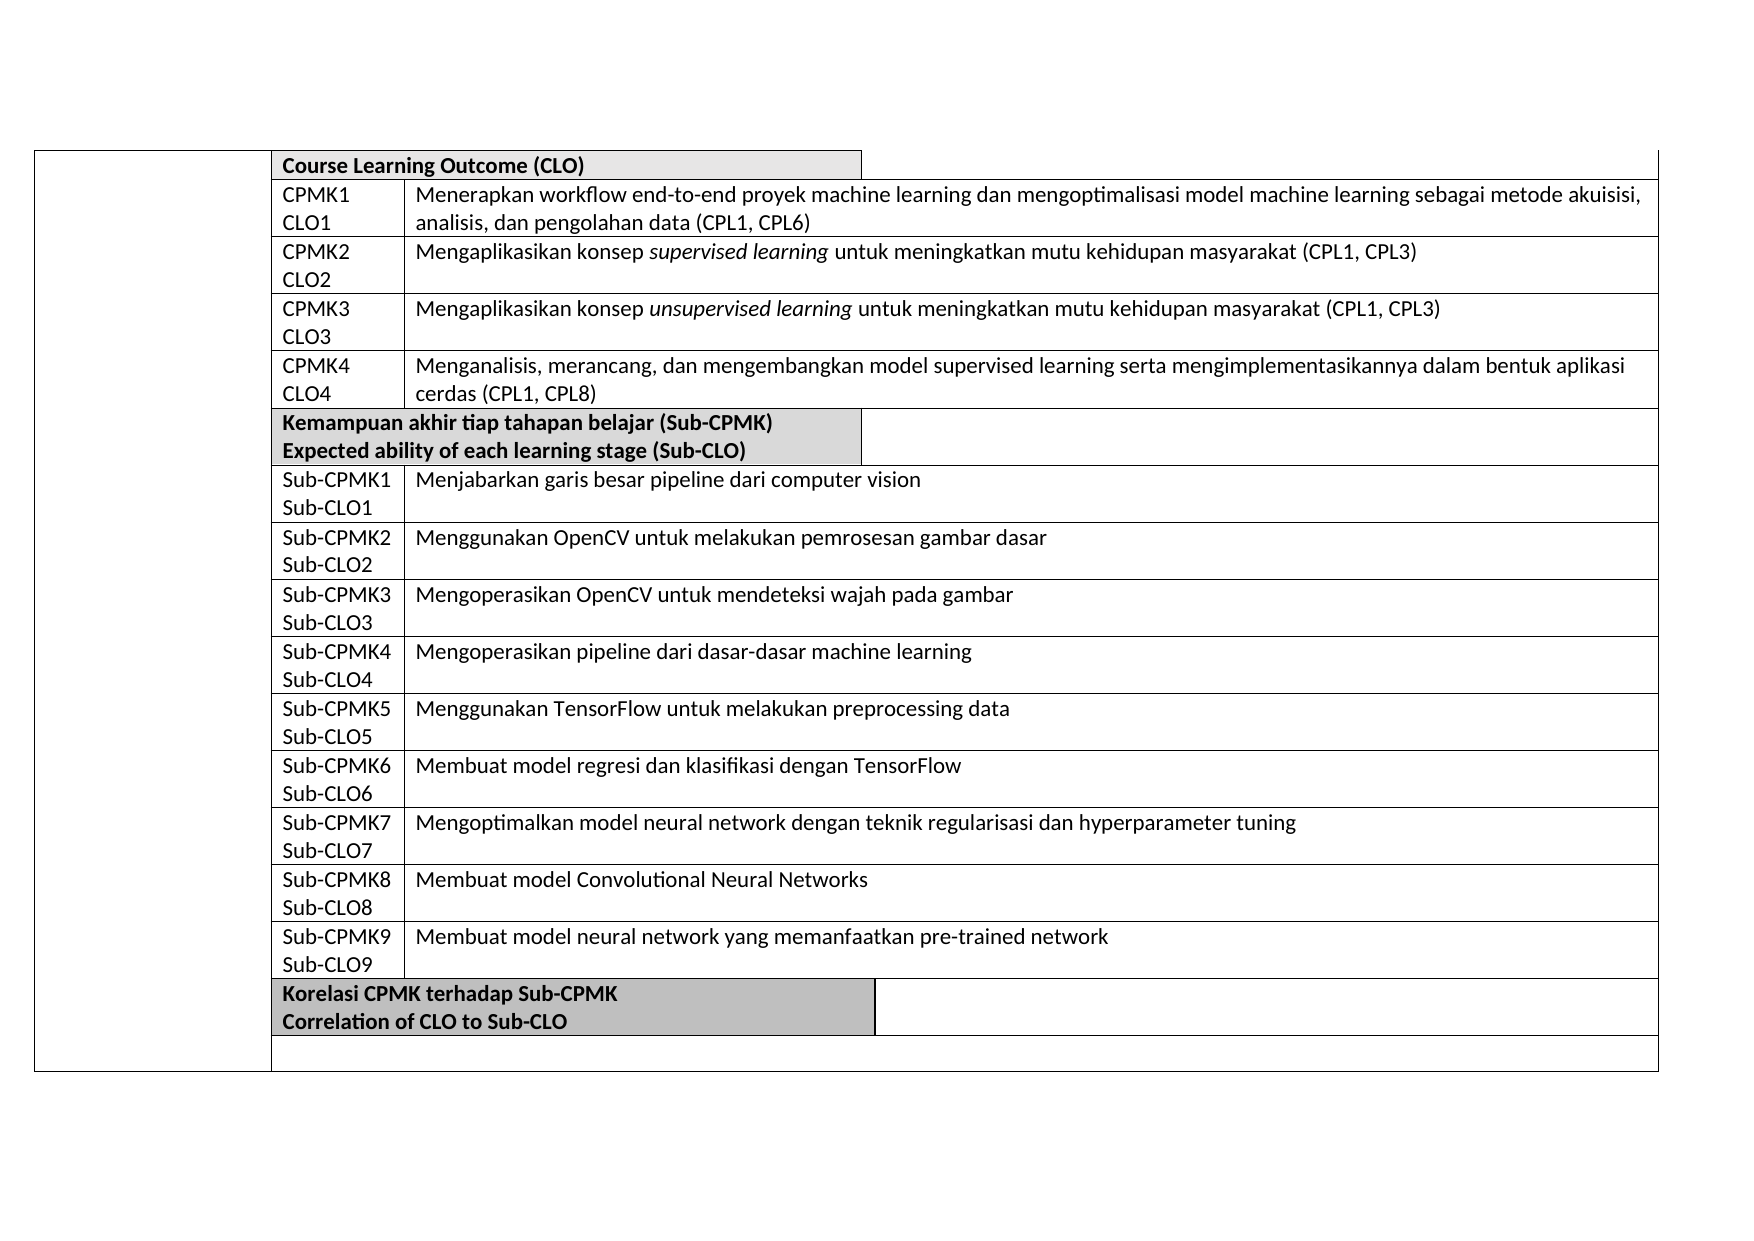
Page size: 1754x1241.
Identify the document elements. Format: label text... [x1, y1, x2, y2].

table_cell Menganalisis, merancang, dan mengembangkan model supervised learning serta mengimplementasikannya dalam bentuk aplikasi cerdas (CPL1, CPL8) [405, 351, 1658, 407]
table_cell Mengoperasikan pipeline dari dasar-dasar machine learning [405, 637, 1658, 693]
table_cell Menggunakan OpenCV untuk melakukan pemrosesan gambar dasar [405, 523, 1658, 579]
table_cell Korelasi CPMK terhadap Sub-CPMK Correlation of CLO to Sub-CLO [272, 979, 874, 1035]
table_cell Mengaplikasikan konsep unsupervised learning untuk meningkatkan mutu kehidupan masyarakat (CPL1, CPL3) [405, 294, 1658, 350]
table_cell Menggunakan TensorFlow untuk melakukan preprocessing data [405, 694, 1658, 750]
table_cell Sub-CPMK4 Sub-CLO4 [272, 637, 404, 693]
table_cell Sub-CPMK5 Sub-CLO5 [272, 694, 404, 750]
table_cell [272, 1036, 1658, 1071]
table_cell Membuat model neural network yang memanfaatkan pre-trained network [405, 922, 1658, 978]
table_cell Sub-CPMK1 Sub-CLO1 [272, 466, 404, 522]
table_cell CPMK2 CLO2 [272, 237, 404, 293]
table_cell CPMK4 CLO4 [272, 351, 404, 407]
table_cell Sub-CPMK7 Sub-CLO7 [272, 808, 404, 864]
table_cell Mengoptimalkan model neural network dengan teknik regularisasi dan hyperparameter tuning [405, 808, 1658, 864]
table_cell CPMK3 CLO3 [272, 294, 404, 350]
table_cell [862, 150, 1658, 179]
table_cell Kemampuan akhir tiap tahapan belajar (Sub-CPMK) Expected ability of each learning stage (Sub-CLO) [272, 409, 861, 464]
table_cell Mengaplikasikan konsep supervised learning untuk meningkatkan mutu kehidupan masyarakat (CPL1, CPL3) [405, 237, 1658, 293]
table_cell Membuat model Convolutional Neural Networks [405, 865, 1658, 921]
table_cell Sub-CPMK6 Sub-CLO6 [272, 751, 404, 807]
table_cell CPMK1 CLO1 [272, 180, 404, 236]
table_cell Sub-CPMK9 Sub-CLO9 [272, 922, 404, 978]
table_cell Membuat model regresi dan klasifikasi dengan TensorFlow [405, 751, 1658, 807]
table_cell [862, 409, 1658, 464]
table_cell Course Learning Outcome (CLO) [272, 151, 861, 179]
table_cell [876, 979, 1658, 1035]
table_cell Menerapkan workflow end-to-end proyek machine learning dan mengoptimalisasi model machine learning sebagai metode akuisisi, analisis, dan pengolahan data (CPL1, CPL6) [405, 180, 1658, 236]
table_cell Sub-CPMK3 Sub-CLO3 [272, 580, 404, 636]
table_cell Sub-CPMK2 Sub-CLO2 [272, 523, 404, 579]
table_cell Sub-CPMK8 Sub-CLO8 [272, 865, 404, 921]
table_cell Mengoperasikan OpenCV untuk mendeteksi wajah pada gambar [405, 580, 1658, 636]
table_cell Menjabarkan garis besar pipeline dari computer vision [405, 466, 1658, 522]
